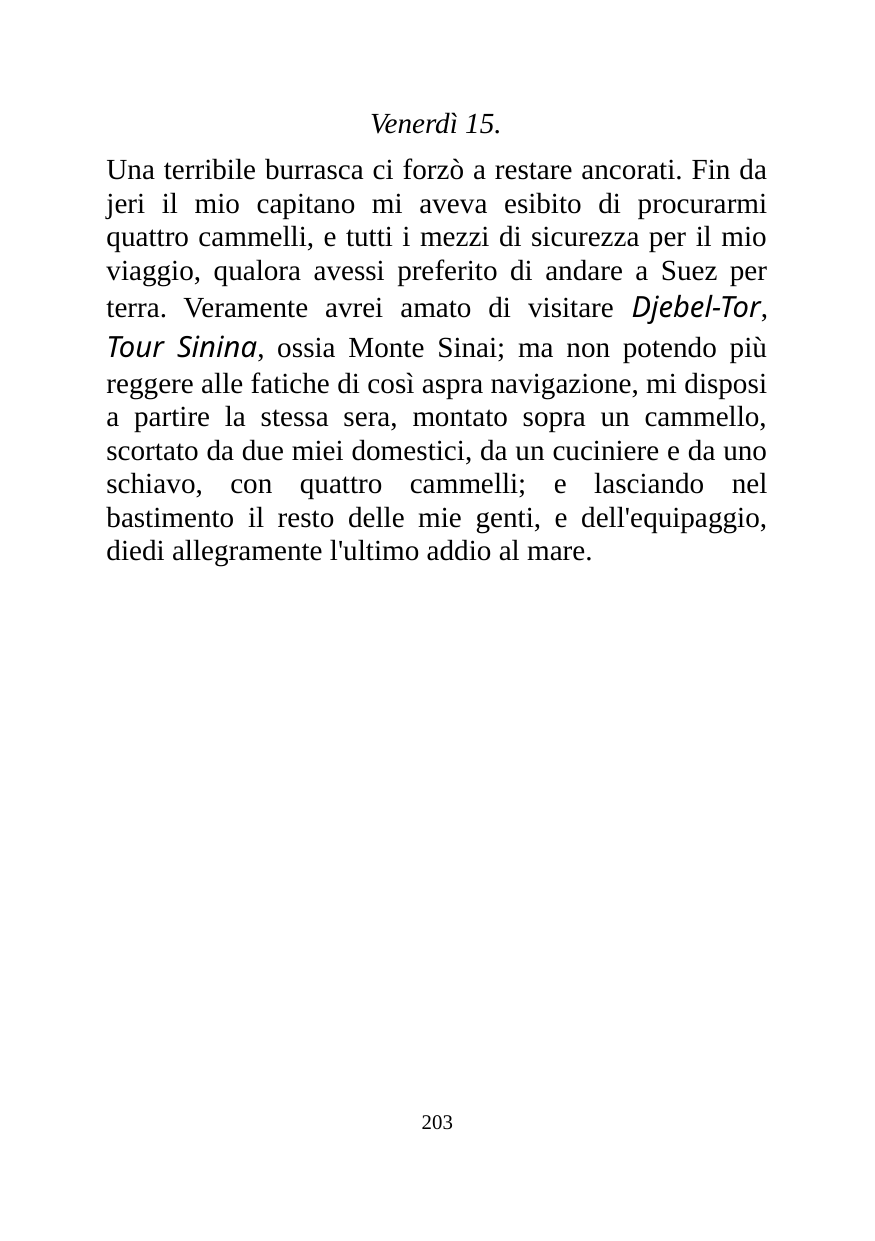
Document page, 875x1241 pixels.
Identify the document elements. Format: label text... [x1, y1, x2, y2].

subtitle Venerdì 15. [106, 106, 768, 140]
text Una terribile burrasca ci forzò a restare ancorati. Fin da jeri il mio capitano mi aveva esibito di procurarmi quattro cammelli, e tutti i mezzi di sicurezza per il mio viaggio, qualora avessi preferito di andare a Suez per terra. Veramente avrei amato di visitare Djebel-Tor, Tour Sinina, ossia Monte Sinai; ma non potendo più reggere alle fatiche di così aspra navigazione, mi disposi a partire la stessa sera, montato sopra un cammello, scortato da due miei domestici, da un cuciniere e da uno schiavo, con quattro cammelli; e lasciando nel bastimento il resto delle mie genti, e dell'equipaggio, diedi allegramente l'ultimo addio al mare. [106, 152, 768, 567]
